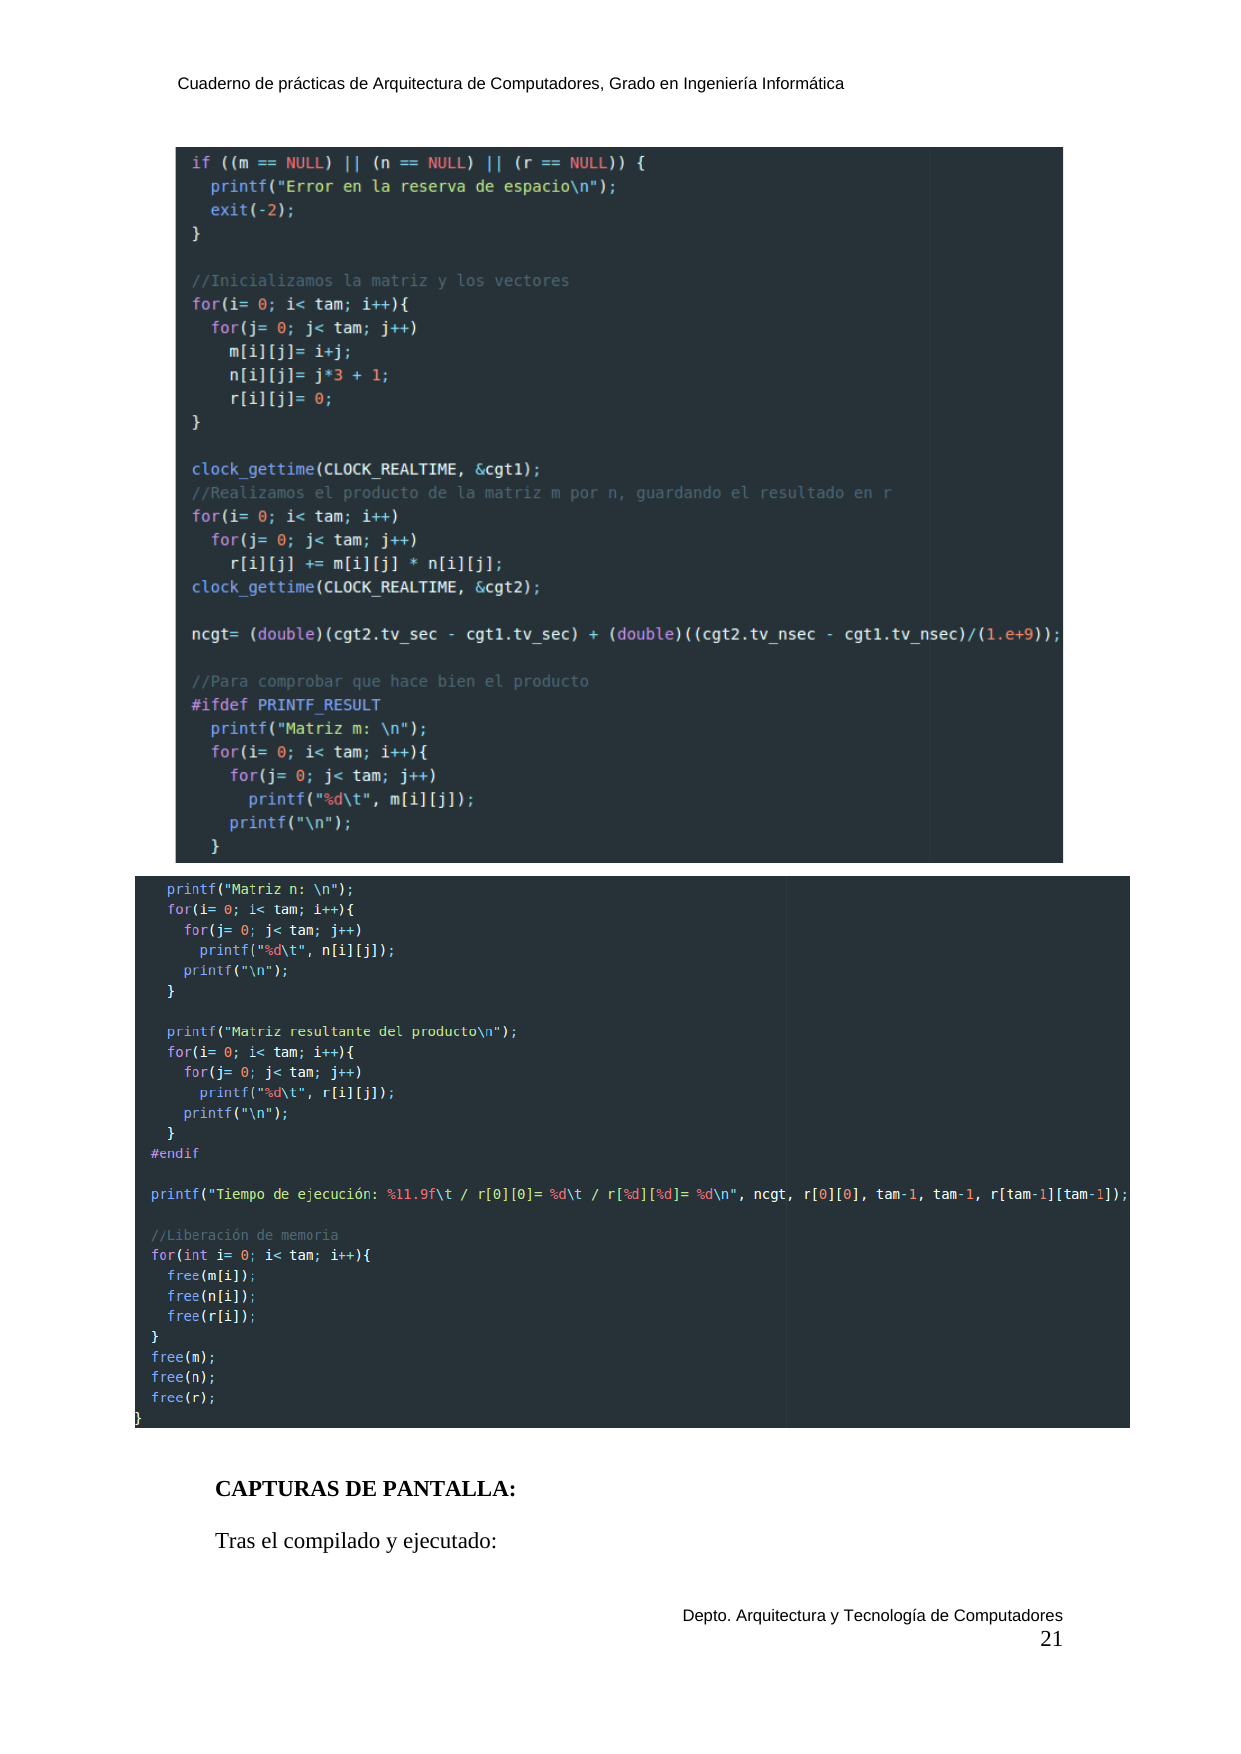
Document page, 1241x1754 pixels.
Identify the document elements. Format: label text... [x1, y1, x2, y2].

text CAPTURAS DE PANTALLA: [215, 1475, 1063, 1501]
picture [135, 876, 1130, 1428]
text Tras el compilado y ejecutado: [215, 1528, 1063, 1554]
picture [175, 147, 1064, 863]
